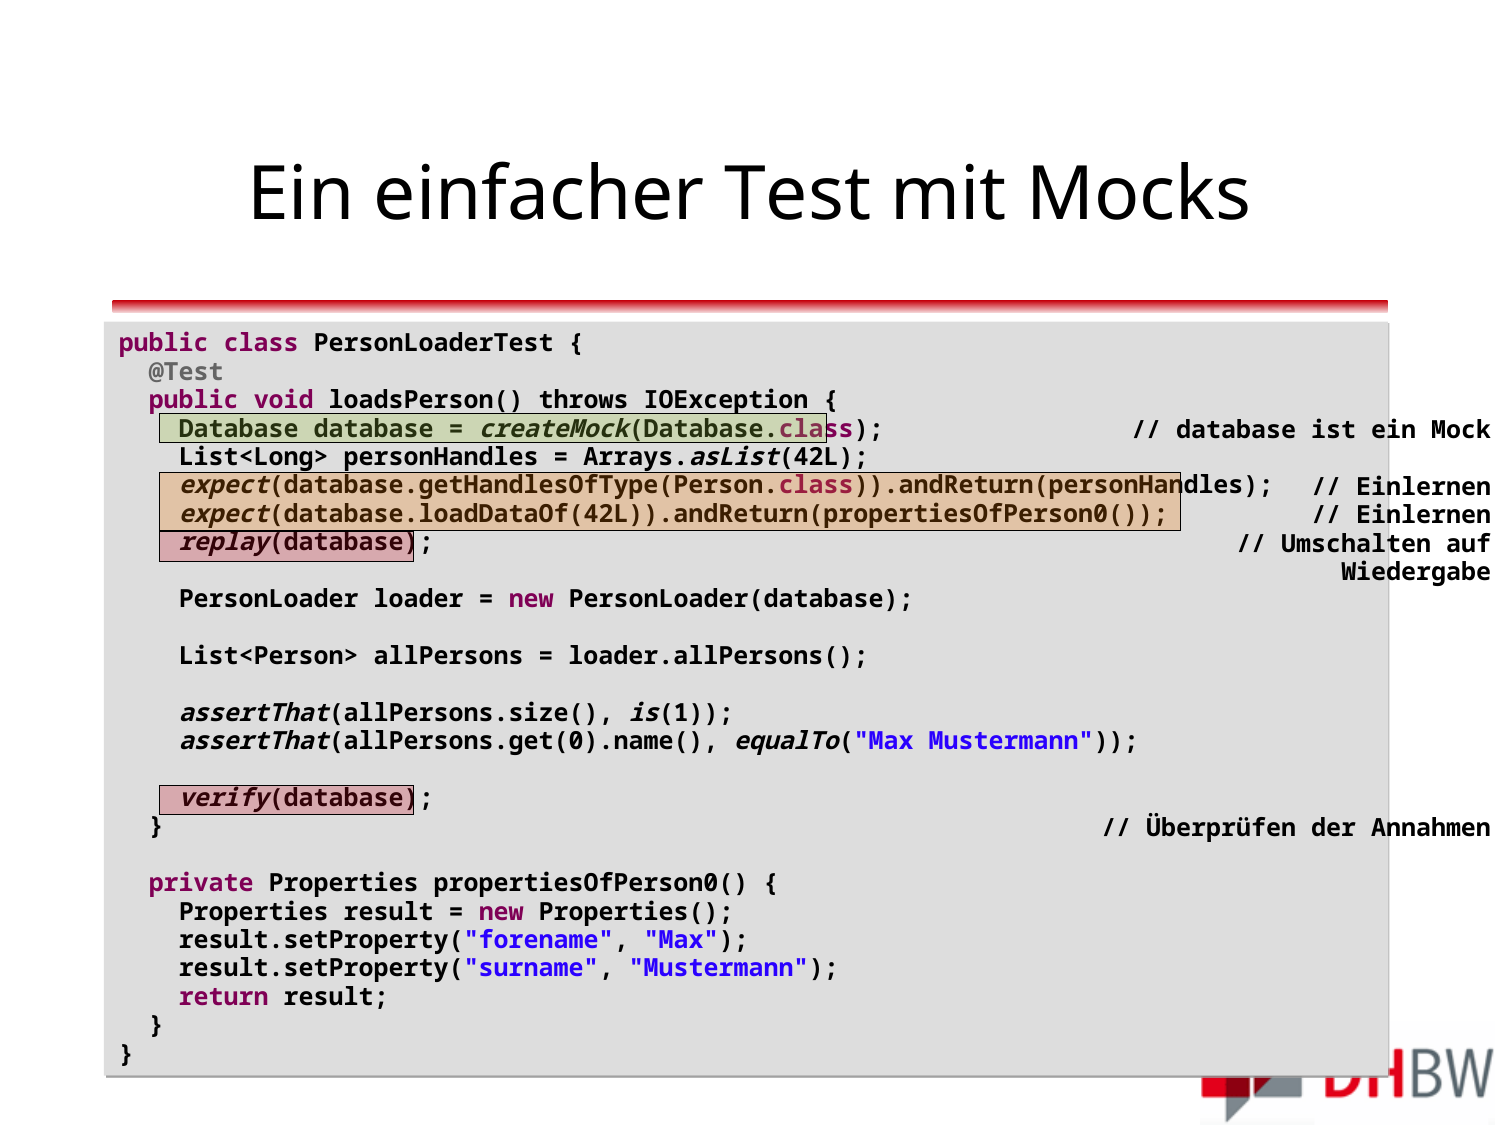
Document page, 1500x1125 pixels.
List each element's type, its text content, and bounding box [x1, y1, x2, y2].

text_box [159, 785, 414, 815]
text_box // database ist ein Mock // Einlernen // Einlernen // Umschalten auf Wiedergabe // Überprüfen der Annahmen [1074, 321, 1500, 850]
text_box public class PersonLoaderTest { @Test public void loadsPerson() throws IOException { Database database = createMock(Database.class); List<Long> personHandles = Arrays.asList(42L); expect(database.getHandlesOfType(Person.class)).andReturn(personHandles); expect(database.loadDataOf(42L)).andReturn(propertiesOfPerson0()); replay(database); PersonLoader loader = new PersonLoader(database); List<Person> allPersons = loader.allPersons(); assertThat(allPersons.size(), is(1)); assertThat(allPersons.get(0).name(), equalTo("Max Mustermann")); verify(database); } private Properties propertiesOfPerson0() { Properties result = new Properties(); result.setProperty("forename", "Max"); result.setProperty("surname", "Mustermann"); return result; } } [103, 321, 1388, 1076]
text_box [159, 413, 827, 443]
picture [1200, 1021, 1495, 1125]
text_box [159, 472, 1181, 562]
title Ein einfacher Test mit Mocks [112, 27, 1387, 321]
